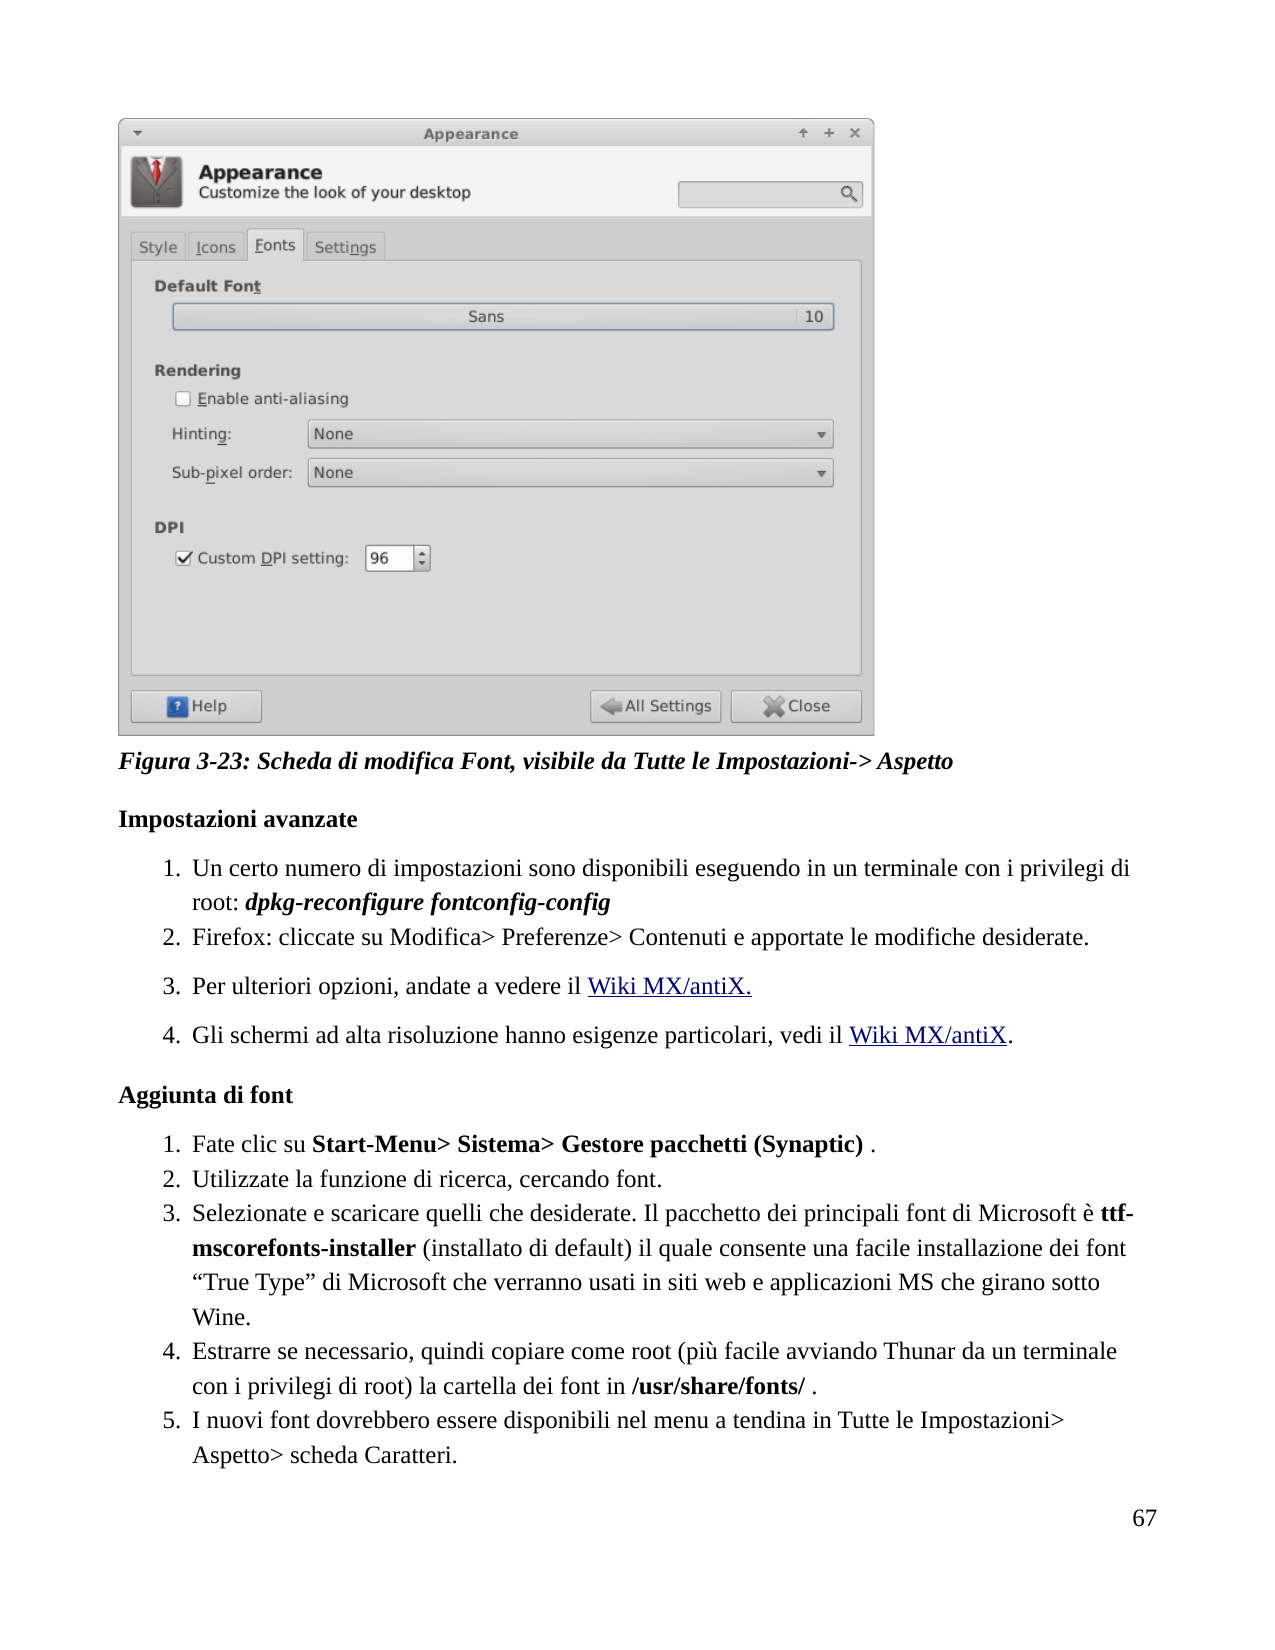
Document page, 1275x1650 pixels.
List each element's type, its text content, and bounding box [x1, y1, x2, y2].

list Fate clic su Start-Menu> Sistema> Gestore pacchetti (Synaptic) . [162, 1129, 1157, 1158]
list I nuovi font dovrebbero essere disponibili nel menu a tendina in Tutte le Impostazioni> Aspetto> scheda Caratteri. [162, 1405, 1157, 1469]
list Per ulteriori opzioni, andate a vedere il Wiki MX/antiX. [162, 971, 1157, 1000]
list Un certo numero di impostazioni sono disponibili eseguendo in un terminale con i privilegi di root: dpkg-reconfigure fontconfig-config [162, 853, 1157, 916]
text Figura 3-23: Scheda di modifica Font, visibile da Tutte le Impostazioni-> Aspetto [118, 746, 1157, 775]
list Firefox: cliccate su Modifica> Preferenze> Contenuti e apportate le modifiche desiderate. [162, 922, 1157, 951]
list Gli schermi ad alta risoluzione hanno esigenze particolari, vedi il Wiki MX/antiX. [162, 1020, 1157, 1049]
text Aggiunta di font [118, 1081, 1157, 1109]
list Estrarre se necessario, quindi copiare come root (più facile avviando Thunar da un terminale con i privilegi di root) la cartella dei font in /usr/share/fonts/ . [162, 1336, 1157, 1400]
list Utilizzate la funzione di ricerca, cercando font. [162, 1164, 1157, 1193]
text Impostazioni avanzate [118, 804, 1157, 833]
picture [118, 118, 875, 736]
list Selezionate e scaricare quelli che desiderate. Il pacchetto dei principali font di Microsoft è ttf-mscorefonts-installer (installato di default) il quale consente una facile installazione dei font “True Type” di Microsoft che verranno usati in siti web e applicazioni MS che girano sotto Wine. [162, 1198, 1157, 1331]
